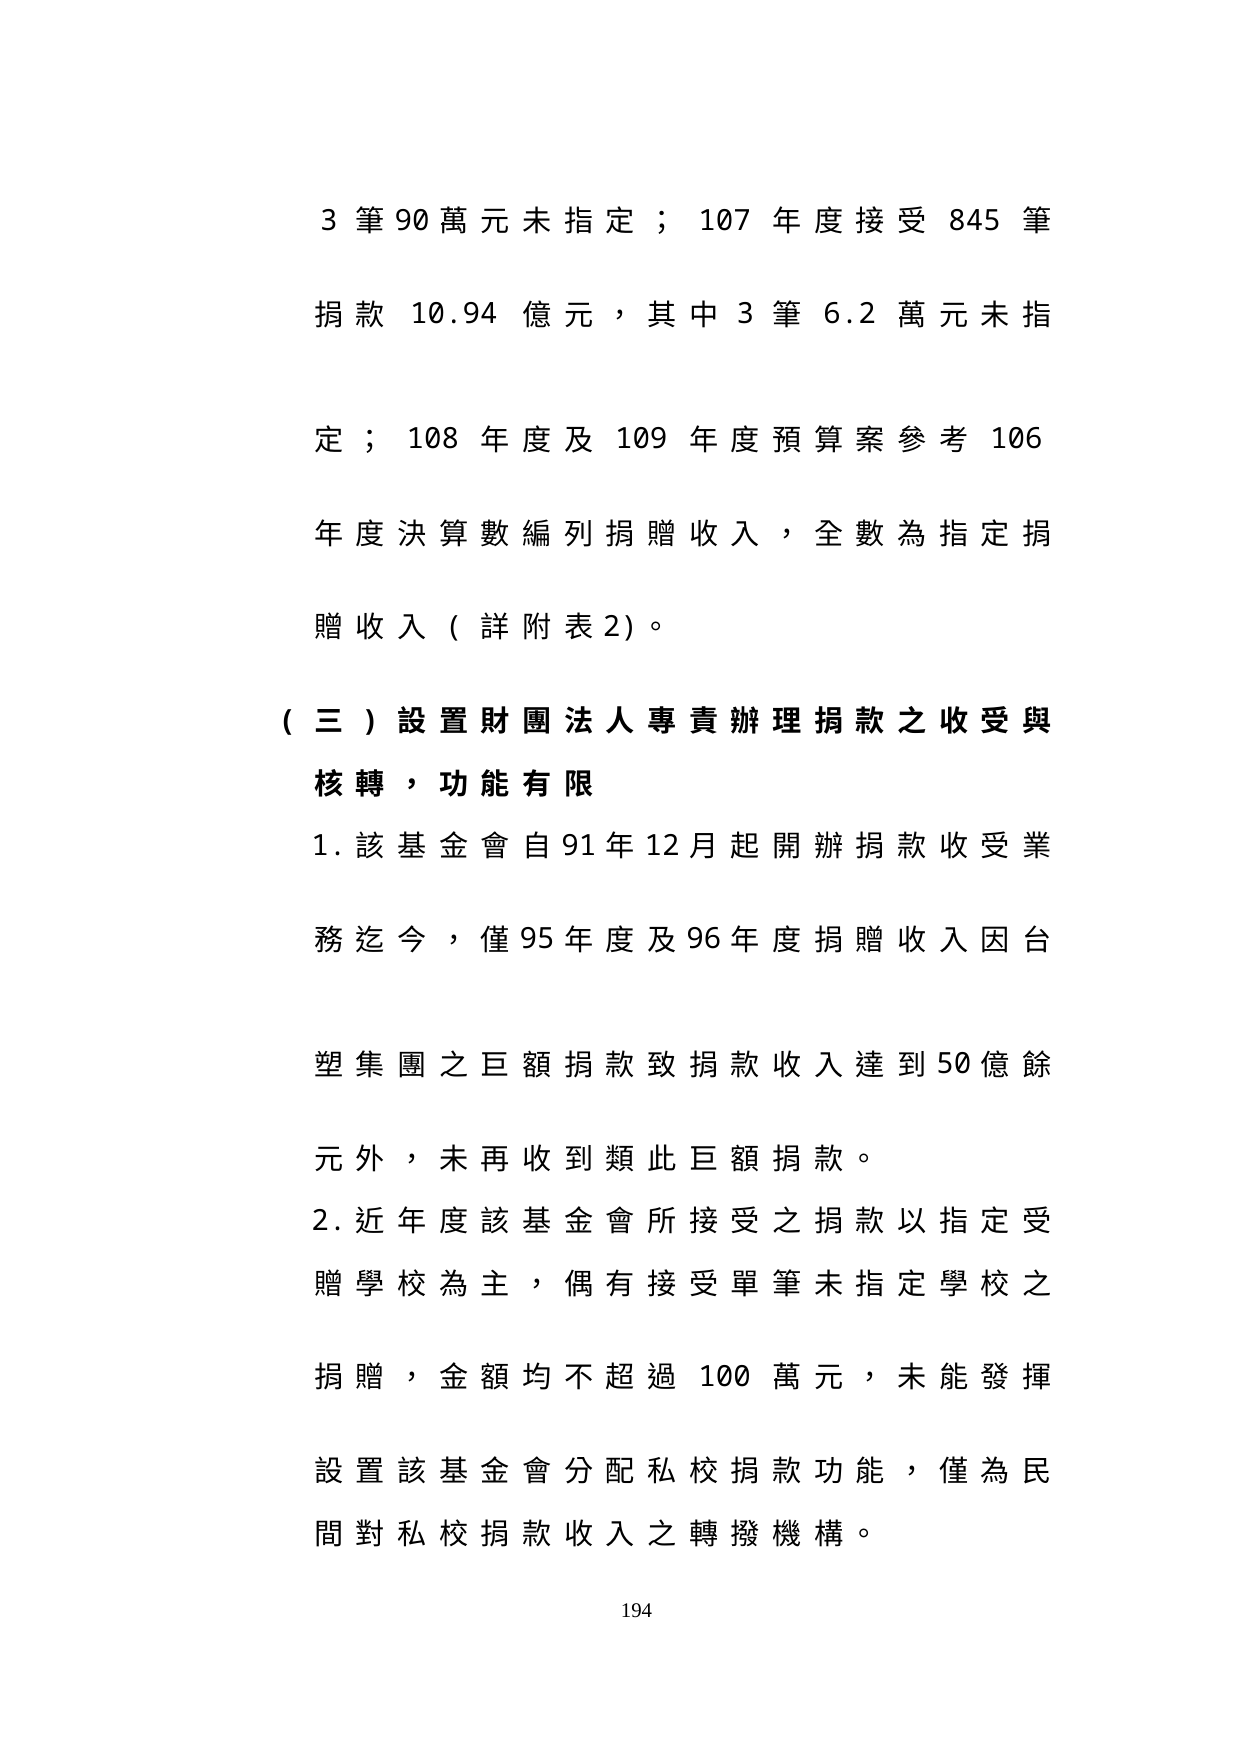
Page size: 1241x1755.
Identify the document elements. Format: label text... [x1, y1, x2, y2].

text 1.該基金會自91年12月起開辦捐款收受業務迄今，僅95年度及96年度捐贈收入因台塑集團之巨額捐款致捐款收入達到50億餘元外，未再收到類此巨額捐款。 [271, 802, 1058, 1177]
text 3筆90萬元未指定；107年度接受845筆捐款10.94億元，其中3筆6.2萬元未指定；108年度及109年度預算案參考106年度決算數編列捐贈收入，全數為指定捐贈收入(詳附表2)。 [271, 177, 1058, 677]
text 2.近年度該基金會所接受之捐款以指定受贈學校為主，偶有接受單筆未指定學校之捐贈，金額均不超過100萬元，未能發揮設置該基金會分配私校捐款功能，僅為民間對私校捐款收入之轉撥機構。 [271, 1177, 1058, 1552]
text (三)設置財團法人專責辦理捐款之收受與核轉，功能有限 [242, 677, 1058, 802]
